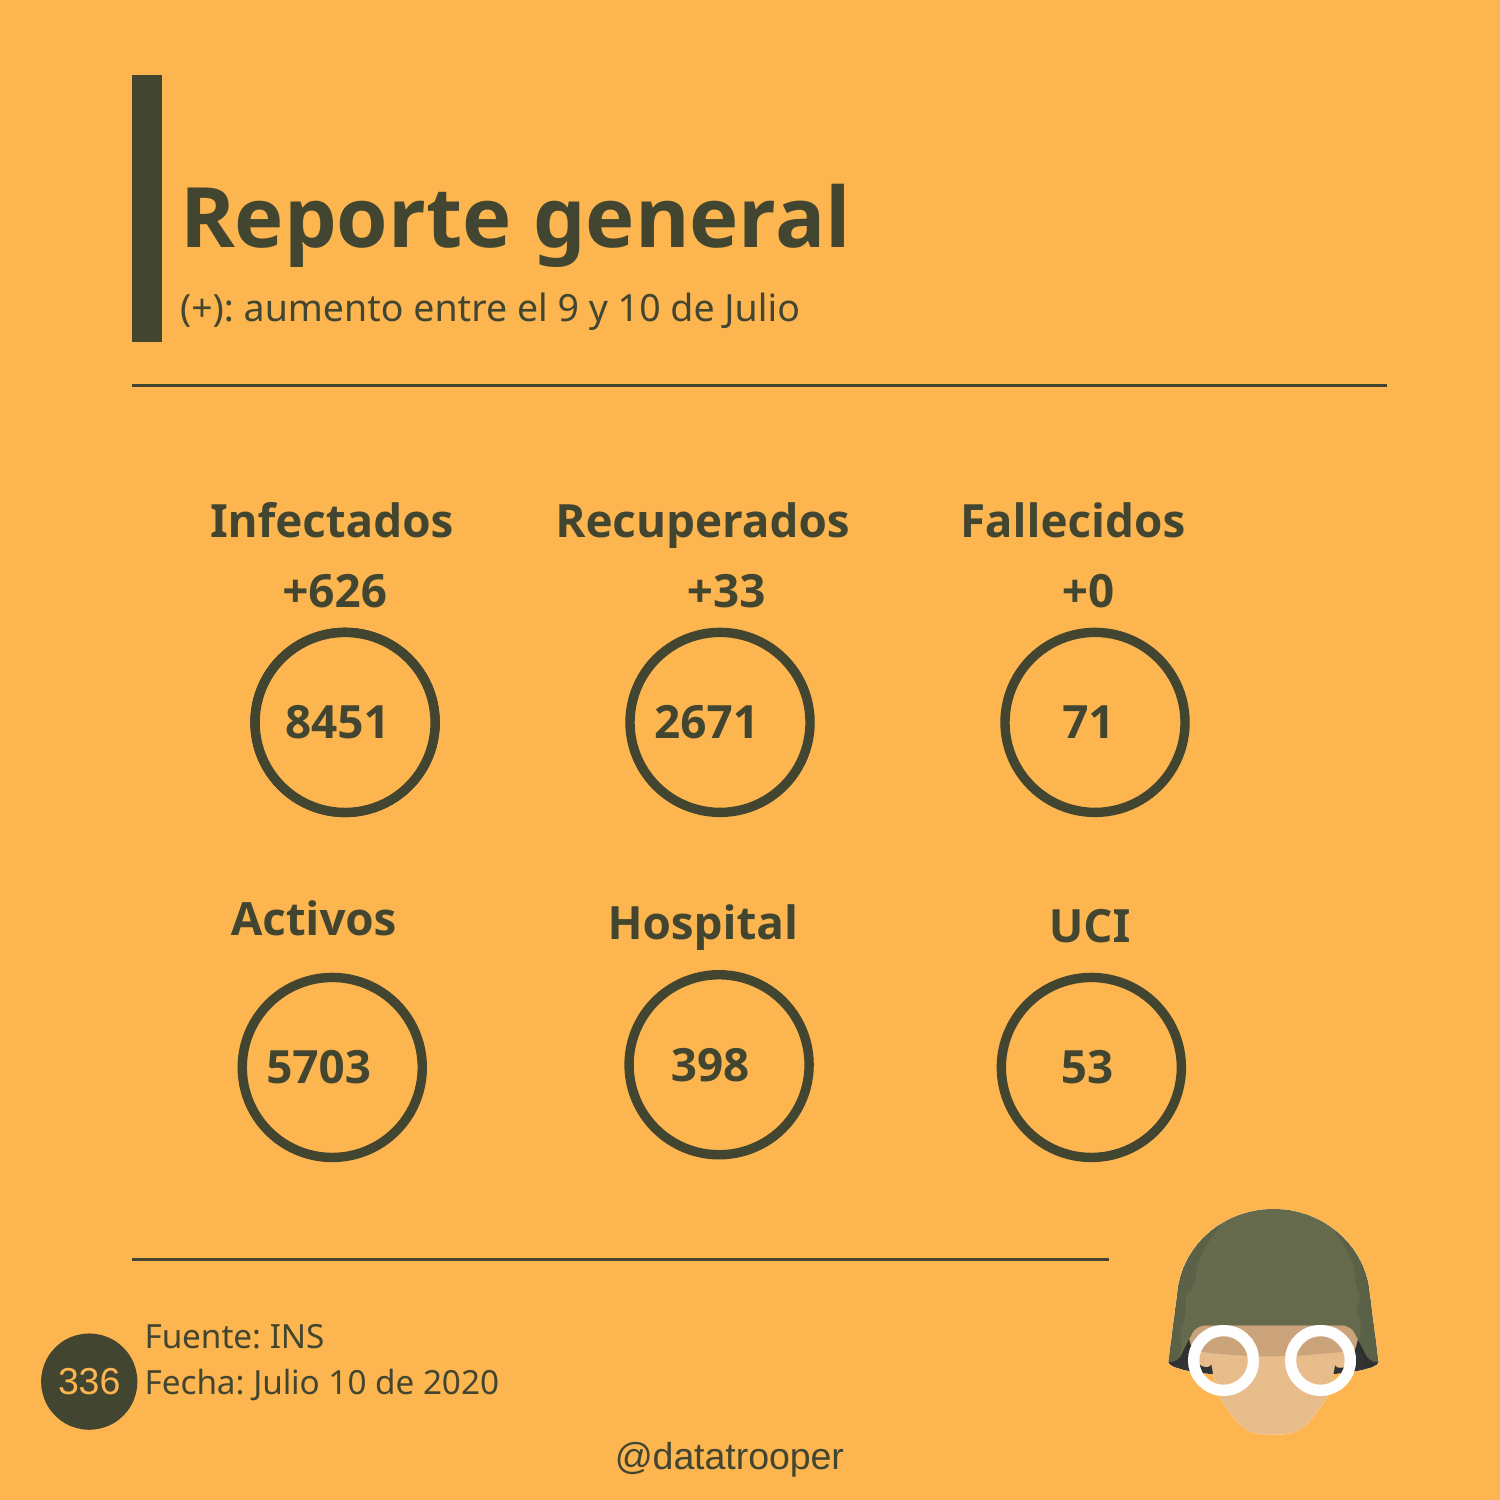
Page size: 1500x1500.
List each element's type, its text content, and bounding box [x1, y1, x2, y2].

title Fallecidos [960, 482, 1261, 558]
picture [1125, 1142, 1410, 1500]
title 8451 [285, 683, 421, 759]
title 53 [1060, 1016, 1144, 1115]
title Reporte general [180, 120, 1351, 270]
text_box [255, 632, 436, 813]
title (+): aumento entre el 9 y 10 de Julio [180, 270, 1351, 346]
title 5703 [266, 1028, 402, 1104]
title 2671 [654, 683, 790, 759]
title UCI [1049, 887, 1155, 963]
title Recuperados [555, 459, 901, 581]
title +0 [1061, 561, 1197, 618]
title Infectados [210, 482, 511, 558]
title +33 [686, 561, 822, 618]
title +626 [282, 561, 418, 618]
title Activos [230, 857, 436, 979]
title 398 [670, 1014, 778, 1113]
text_box [242, 979, 423, 1158]
text_box [1001, 977, 1182, 1158]
text_box [630, 632, 811, 813]
text_box [1005, 632, 1186, 813]
title 71 [1062, 671, 1138, 770]
text_box [629, 974, 810, 1155]
title Hospital [607, 884, 840, 960]
